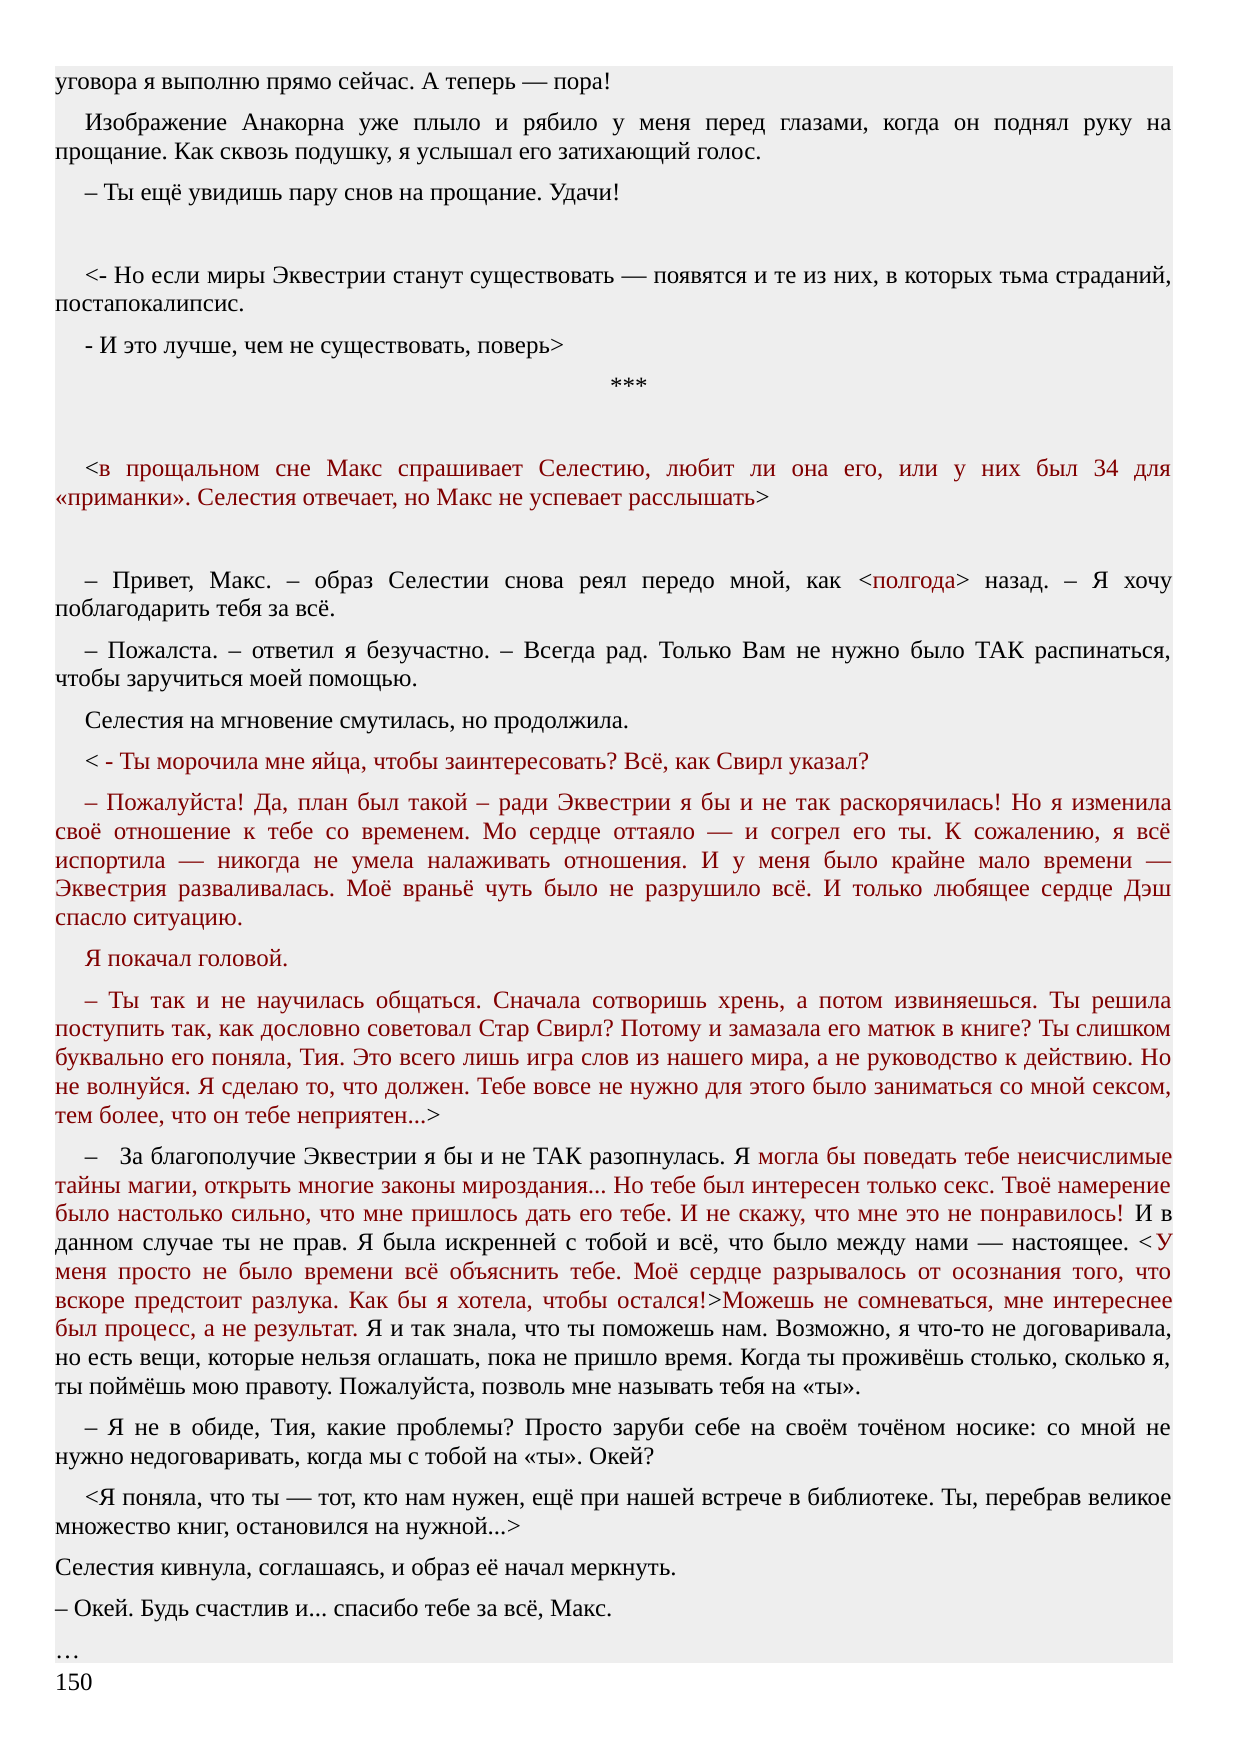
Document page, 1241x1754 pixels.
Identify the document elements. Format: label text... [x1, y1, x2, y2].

text – Я не в обиде, Тия, какие проблемы? Просто заруби себе на своём точёном носике: со мной не нужно недоговаривать, когда мы с тобой на «ты». Окей? [55, 1412, 1173, 1470]
text – Ты так и не научилась общаться. Сначала сотворишь хрень, а потом извиняешься. Ты решила поступить так, как дословно советовал Стар Свирл? Потому и замазала его матюк в книге? Ты слишком буквально его поняла, Тия. Это всего лишь игра слов из нашего мира, а не руководство к действию. Но не волнуйся. Я сделаю то, что должен. Тебе вовсе не нужно для этого было заниматься со мной сексом, тем более, что он тебе неприятен...> [55, 985, 1173, 1128]
text уговора я выполню прямо сейчас. А теперь — пора! [55, 66, 1173, 95]
text <Я поняла, что ты — тот, кто нам нужен, ещё при нашей встрече в библиотеке. Ты, перебрав великое множество книг, остановился на нужной...> [55, 1482, 1173, 1540]
text <- Но если миры Эквестрии станут существовать — появятся и те из них, в которых тьма страданий, постапокалипсис. [55, 260, 1173, 317]
text – Пожалста. – ответил я безучастно. – Всегда рад. Только Вам не нужно было ТАК распинаться, чтобы заручиться моей помощью. [55, 635, 1173, 692]
text Изображение Анакорна уже плыло и рябило у меня перед глазами, когда он поднял руку на прощание. Как сквозь подушку, я услышал его затихающий голос. [55, 107, 1173, 165]
text Я покачал головой. [55, 943, 1173, 972]
text < - Ты морочила мне яйца, чтобы заинтересовать? Всё, как Свирл указал? [55, 746, 1173, 775]
text … [55, 1635, 1173, 1663]
text – Ты ещё увидишь пару снов на прощание. Удачи! [55, 177, 1173, 206]
text Селестия кивнула, соглашаясь, и образ её начал меркнуть. [55, 1552, 1173, 1581]
text – За благополучие Эквестрии я бы и не ТАК разопнулась. Я могла бы поведать тебе неисчислимые тайны магии, открыть многие законы мироздания... Но тебе был интересен только секс. Твоё намерение было настолько сильно, что мне пришлось дать его тебе. И не скажу, что мне это не понравилось! И в данном случае ты не прав. Я была искренней с тобой и всё, что было между нами — настоящее. <У меня просто не было времени всё объяснить тебе. Моё сердце разрывалось от осознания того, что вскоре предстоит разлука. Как бы я хотела, чтобы остался!>Можешь не сомневаться, мне интереснее был процесс, а не результат. Я и так знала, что ты поможешь нам. Возможно, я что-то не договаривала, но есть вещи, которые нельзя оглашать, пока не пришло время. Когда ты проживёшь столько, сколько я, ты поймёшь мою правоту. Пожалуйста, позволь мне называть тебя на «ты». [55, 1141, 1173, 1400]
text *** [55, 371, 1173, 400]
text – Окей. Будь счастлив и... спасибо тебе за всё, Макс. [55, 1593, 1173, 1622]
text <в прощальном сне Макс спрашивает Селестию, любит ли она его, или у них был 34 для «приманки». Селестия отвечает, но Макс не успевает расслышать> [55, 453, 1173, 511]
text – Привет, Макс. – образ Селестии снова реял передо мной, как <полгода> назад. – Я хочу поблагодарить тебя за всё. [55, 565, 1173, 622]
text – Пожалуйста! Да, план был такой – ради Эквестрии я бы и не так раскорячилась! Но я изменила своё отношение к тебе со временем. Мо сердце оттаяло — и согрел его ты. К сожалению, я всё испортила — никогда не умела налаживать отношения. И у меня было крайне мало времени — Эквестрия разваливалась. Моё враньё чуть было не разрушило всё. И только любящее сердце Дэш спасло ситуацию. [55, 787, 1173, 931]
text Селестия на мгновение смутилась, но продолжила. [55, 705, 1173, 733]
text - И это лучше, чем не существовать, поверь> [55, 330, 1173, 358]
